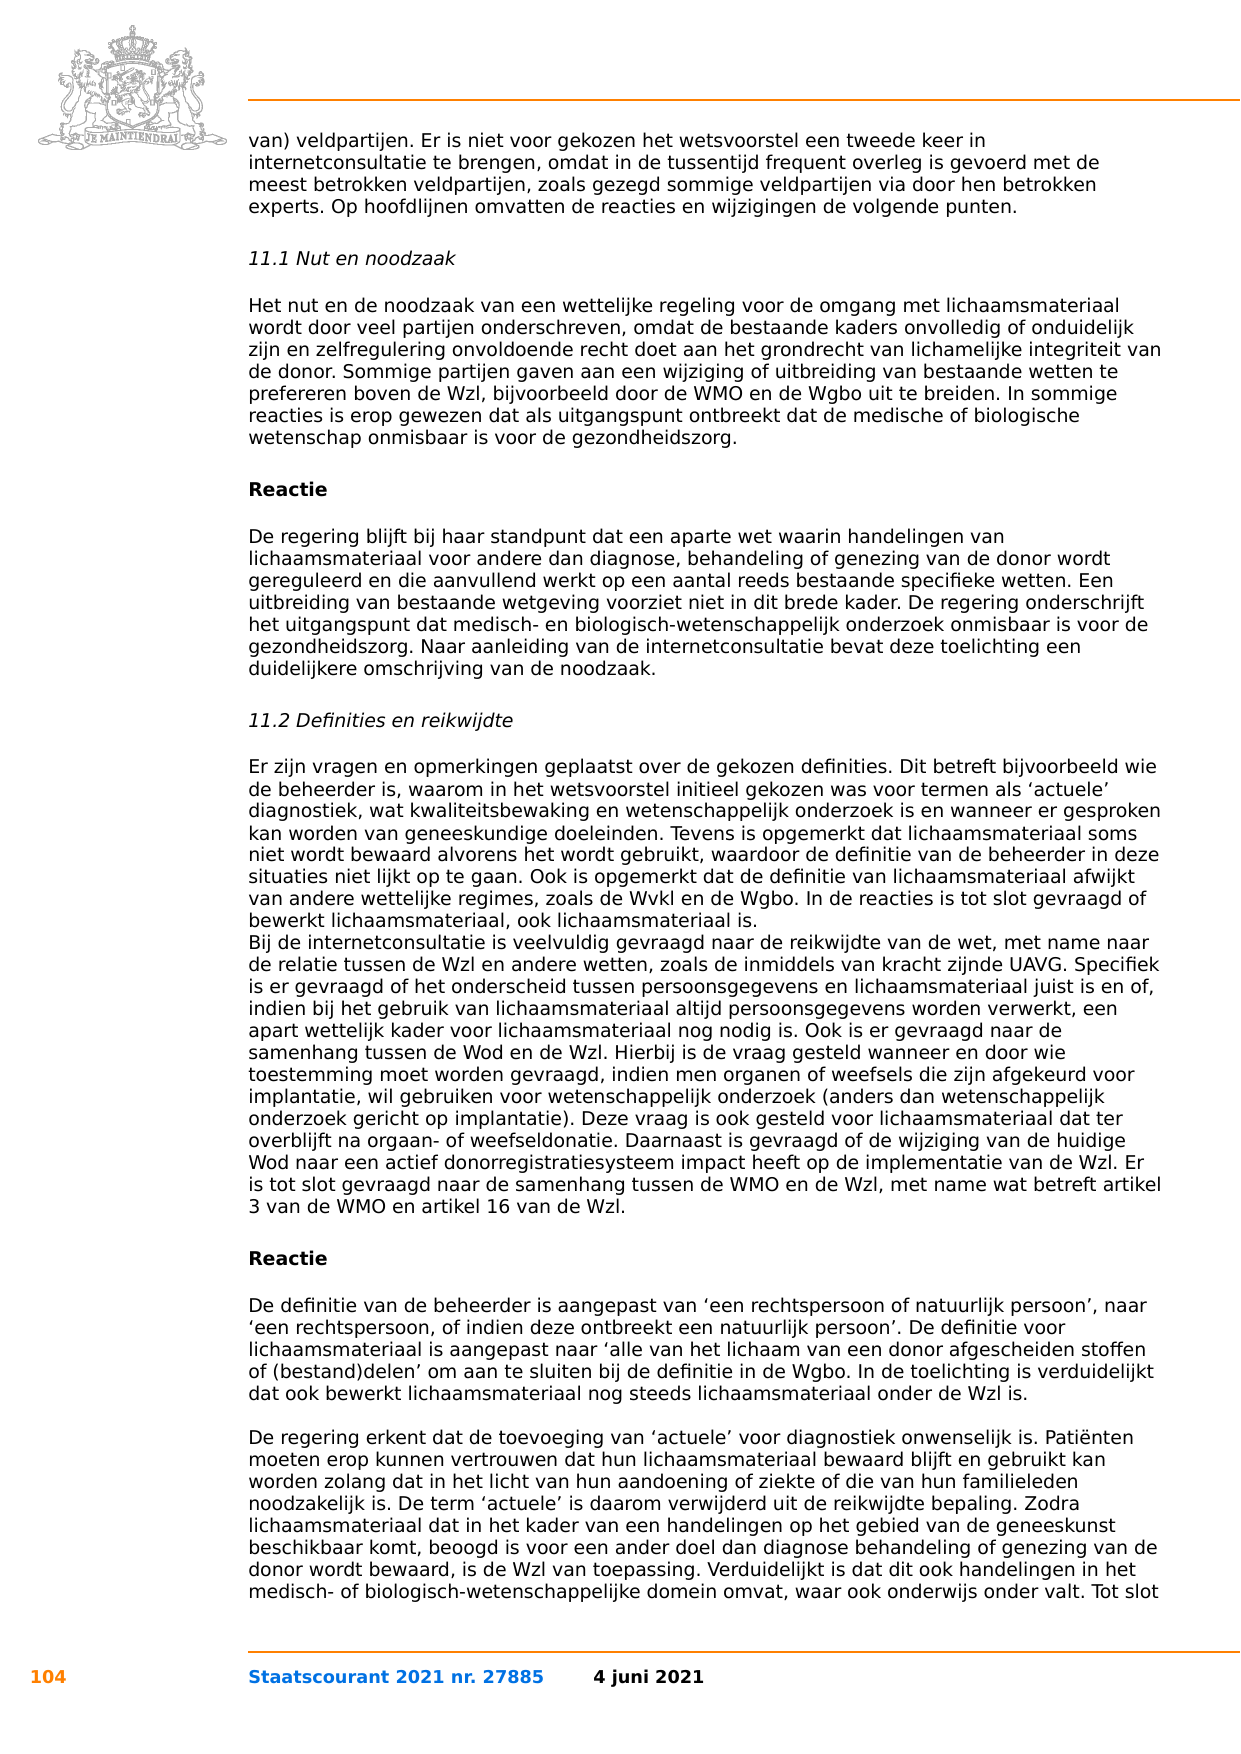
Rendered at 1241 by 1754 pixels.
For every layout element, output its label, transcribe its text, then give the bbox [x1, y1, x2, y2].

text De regering erkent dat de toevoeging van ‘actuele’ voor diagnostiek onwenselijk is. Patiënten moeten erop kunnen vertrouwen dat hun lichaamsmateriaal bewaard blijft en gebruikt kan worden zolang dat in het licht van hun aandoening of ziekte of die van hun familieleden noodzakelijk is. De term ‘actuele’ is daarom verwijderd uit de reikwijdte bepaling. Zodra lichaamsmateriaal dat in het kader van een handelingen op het gebied van de geneeskunst beschikbaar komt, beoogd is voor een ander doel dan diagnose behandeling of genezing van de donor wordt bewaard, is de Wzl van toepassing. Verduidelijkt is dat dit ook handelingen in het medisch- of biologisch-wetenschappelijke domein omvat, waar ook onderwijs onder valt. Tot slot [248, 1427, 1163, 1603]
text De regering blijft bij haar standpunt dat een aparte wet waarin handelingen van lichaamsmateriaal voor andere dan diagnose, behandeling of genezing van de donor wordt gereguleerd en die aanvullend werkt op een aantal reeds bestaande specifieke wetten. Een uitbreiding van bestaande wetgeving voorziet niet in dit brede kader. De regering onderschrijft het uitgangspunt dat medisch- en biologisch-wetenschappelijk onderzoek onmisbaar is voor de gezondheidszorg. Naar aanleiding van de internetconsultatie bevat deze toelichting een duidelijkere omschrijving van de noodzaak. [248, 526, 1163, 679]
subtitle 11.2 Definities en reikwijdte [248, 709, 1163, 731]
subtitle Reactie [248, 1248, 1163, 1270]
subtitle 11.1 Nut en noodzaak [248, 248, 1163, 270]
text Er zijn vragen en opmerkingen geplaatst over de gekozen definities. Dit betreft bijvoorbeeld wie de beheerder is, waarom in het wetsvoorstel initieel gekozen was voor termen als ‘actuele’ diagnostiek, wat kwaliteitsbewaking en wetenschappelijk onderzoek is en wanneer er gesproken kan worden van geneeskundige doeleinden. Tevens is opgemerkt dat lichaamsmateriaal soms niet wordt bewaard alvorens het wordt gebruikt, waardoor de definitie van de beheerder in deze situaties niet lijkt op te gaan. Ook is opgemerkt dat de definitie van lichaamsmateriaal afwijkt van andere wettelijke regimes, zoals de Wvkl en de Wgbo. In de reacties is tot slot gevraagd of bewerkt lichaamsmateriaal, ook lichaamsmateriaal is. [248, 756, 1163, 932]
text De definitie van de beheerder is aangepast van ‘een rechtspersoon of natuurlijk persoon’, naar ‘een rechtspersoon, of indien deze ontbreekt een natuurlijk persoon’. De definitie voor lichaamsmateriaal is aangepast naar ‘alle van het lichaam van een donor afgescheiden stoffen of (bestand)delen’ om aan te sluiten bij de definitie in de Wgbo. In de toelichting is verduidelijkt dat ook bewerkt lichaamsmateriaal nog steeds lichaamsmateriaal onder de Wzl is. [248, 1295, 1163, 1405]
text Bij de internetconsultatie is veelvuldig gevraagd naar de reikwijdte van de wet, met name naar de relatie tussen de Wzl en andere wetten, zoals de inmiddels van kracht zijnde UAVG. Specifiek is er gevraagd of het onderscheid tussen persoonsgegevens en lichaamsmateriaal juist is en of, indien bij het gebruik van lichaamsmateriaal altijd persoonsgegevens worden verwerkt, een apart wettelijk kader voor lichaamsmateriaal nog nodig is. Ook is er gevraagd naar de samenhang tussen de Wod en de Wzl. Hierbij is de vraag gesteld wanneer en door wie toestemming moet worden gevraagd, indien men organen of weefsels die zijn afgekeurd voor implantatie, wil gebruiken voor wetenschappelijk onderzoek (anders dan wetenschappelijk onderzoek gericht op implantatie). Deze vraag is ook gesteld voor lichaamsmateriaal dat ter overblijft na orgaan- of weefseldonatie. Daarnaast is gevraagd of de wijziging van de huidige Wod naar een actief donorregistratiesysteem impact heeft op de implementatie van de Wzl. Er is tot slot gevraagd naar de samenhang tussen de WMO en de Wzl, met name wat betreft artikel 3 van de WMO en artikel 16 van de Wzl. [248, 932, 1163, 1218]
picture [38, 25, 227, 150]
subtitle Reactie [248, 479, 1163, 501]
text Het nut en de noodzaak van een wettelijke regeling voor de omgang met lichaamsmateriaal wordt door veel partijen onderschreven, omdat de bestaande kaders onvolledig of onduidelijk zijn en zelfregulering onvoldoende recht doet aan het grondrecht van lichamelijke integriteit van de donor. Sommige partijen gaven aan een wijziging of uitbreiding van bestaande wetten te prefereren boven de Wzl, bijvoorbeeld door de WMO en de Wgbo uit te breiden. In sommige reacties is erop gewezen dat als uitgangspunt ontbreekt dat de medische of biologische wetenschap onmisbaar is voor de gezondheidszorg. [248, 295, 1163, 449]
text van) veldpartijen. Er is niet voor gekozen het wetsvoorstel een tweede keer in internetconsultatie te brengen, omdat in de tussentijd frequent overleg is gevoerd met de meest betrokken veldpartijen, zoals gezegd sommige veldpartijen via door hen betrokken experts. Op hoofdlijnen omvatten de reacties en wijzigingen de volgende punten. [248, 130, 1163, 218]
